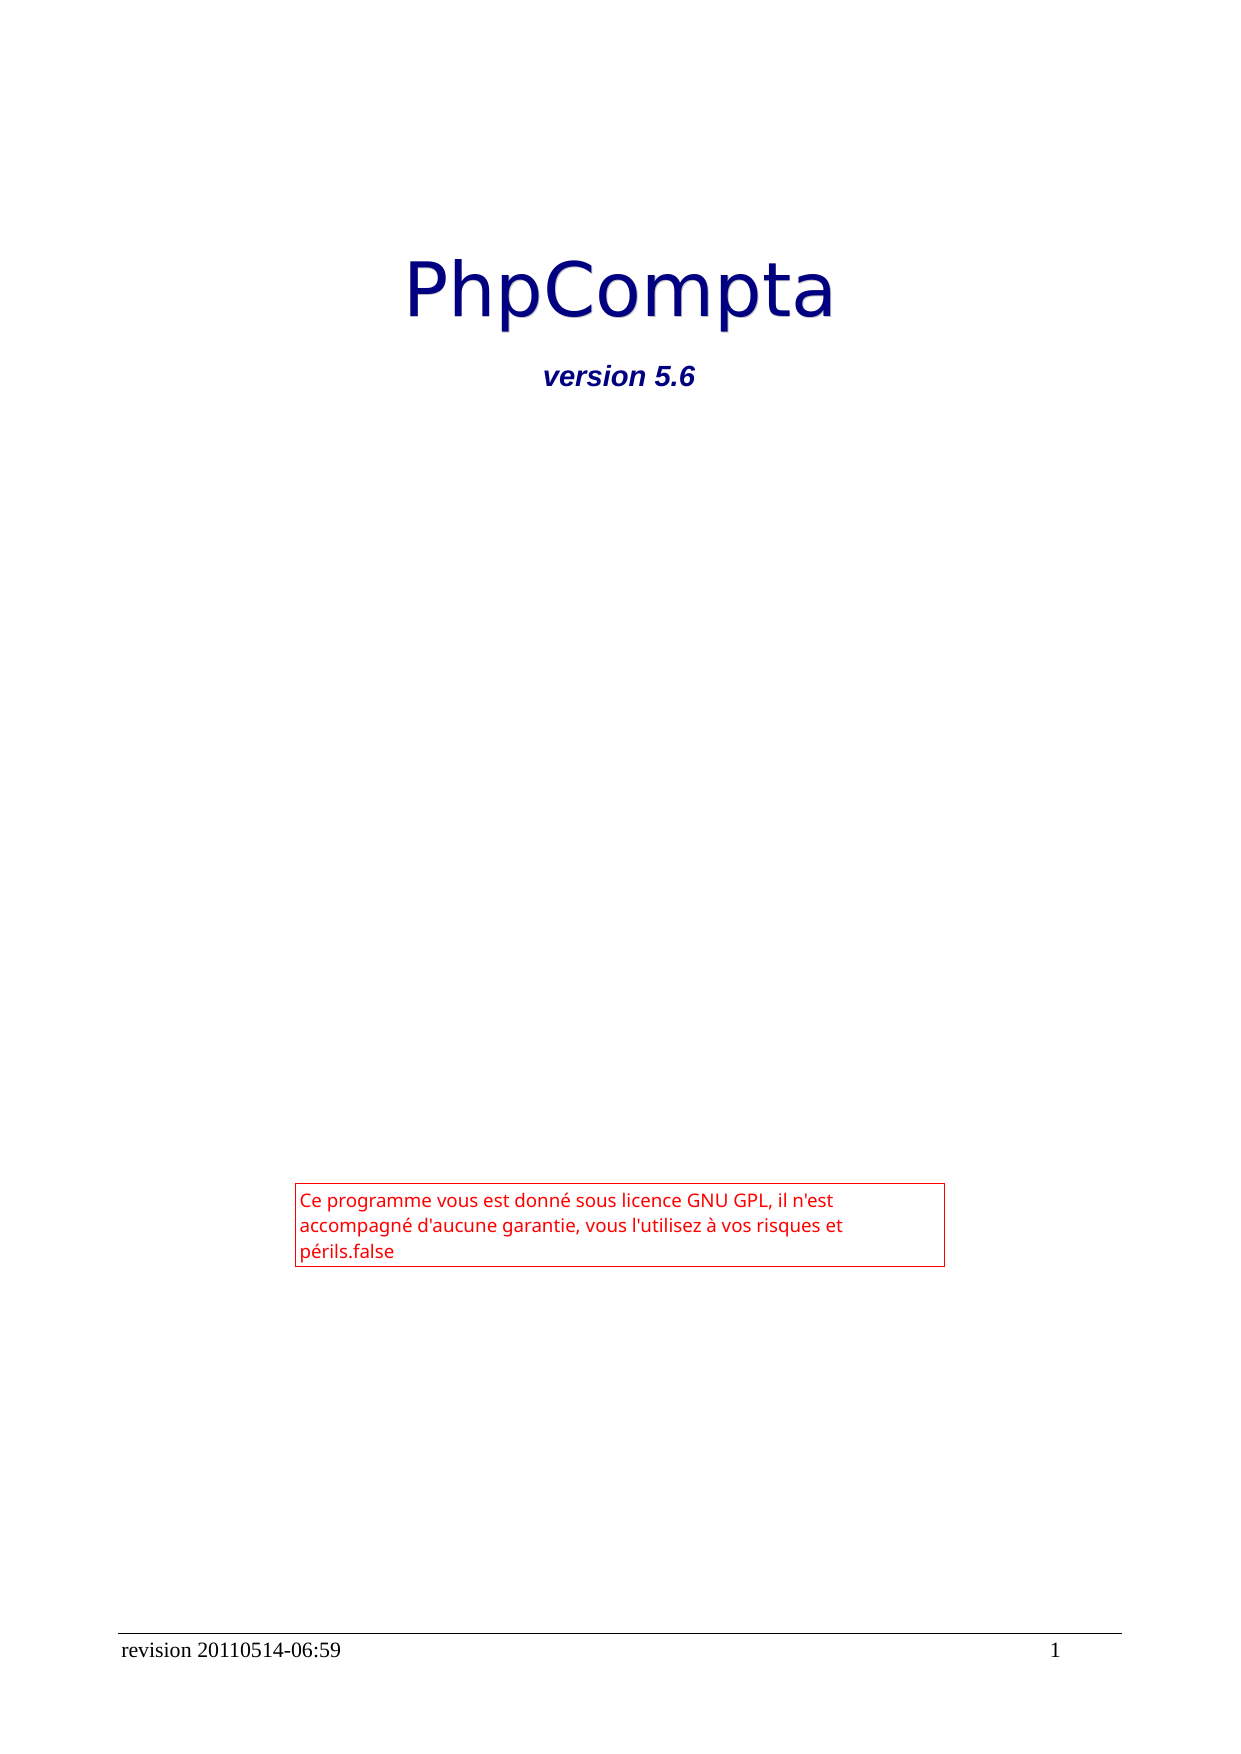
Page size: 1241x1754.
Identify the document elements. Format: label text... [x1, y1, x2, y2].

title PhpCompta [118, 247, 1122, 334]
subtitle version 5.6 [118, 359, 1122, 393]
text Ce programme vous est donné sous licence GNU GPL, il n'est accompagné d'aucune garantie, vous l'utilisez à vos risques et périls.false [296, 1184, 944, 1266]
